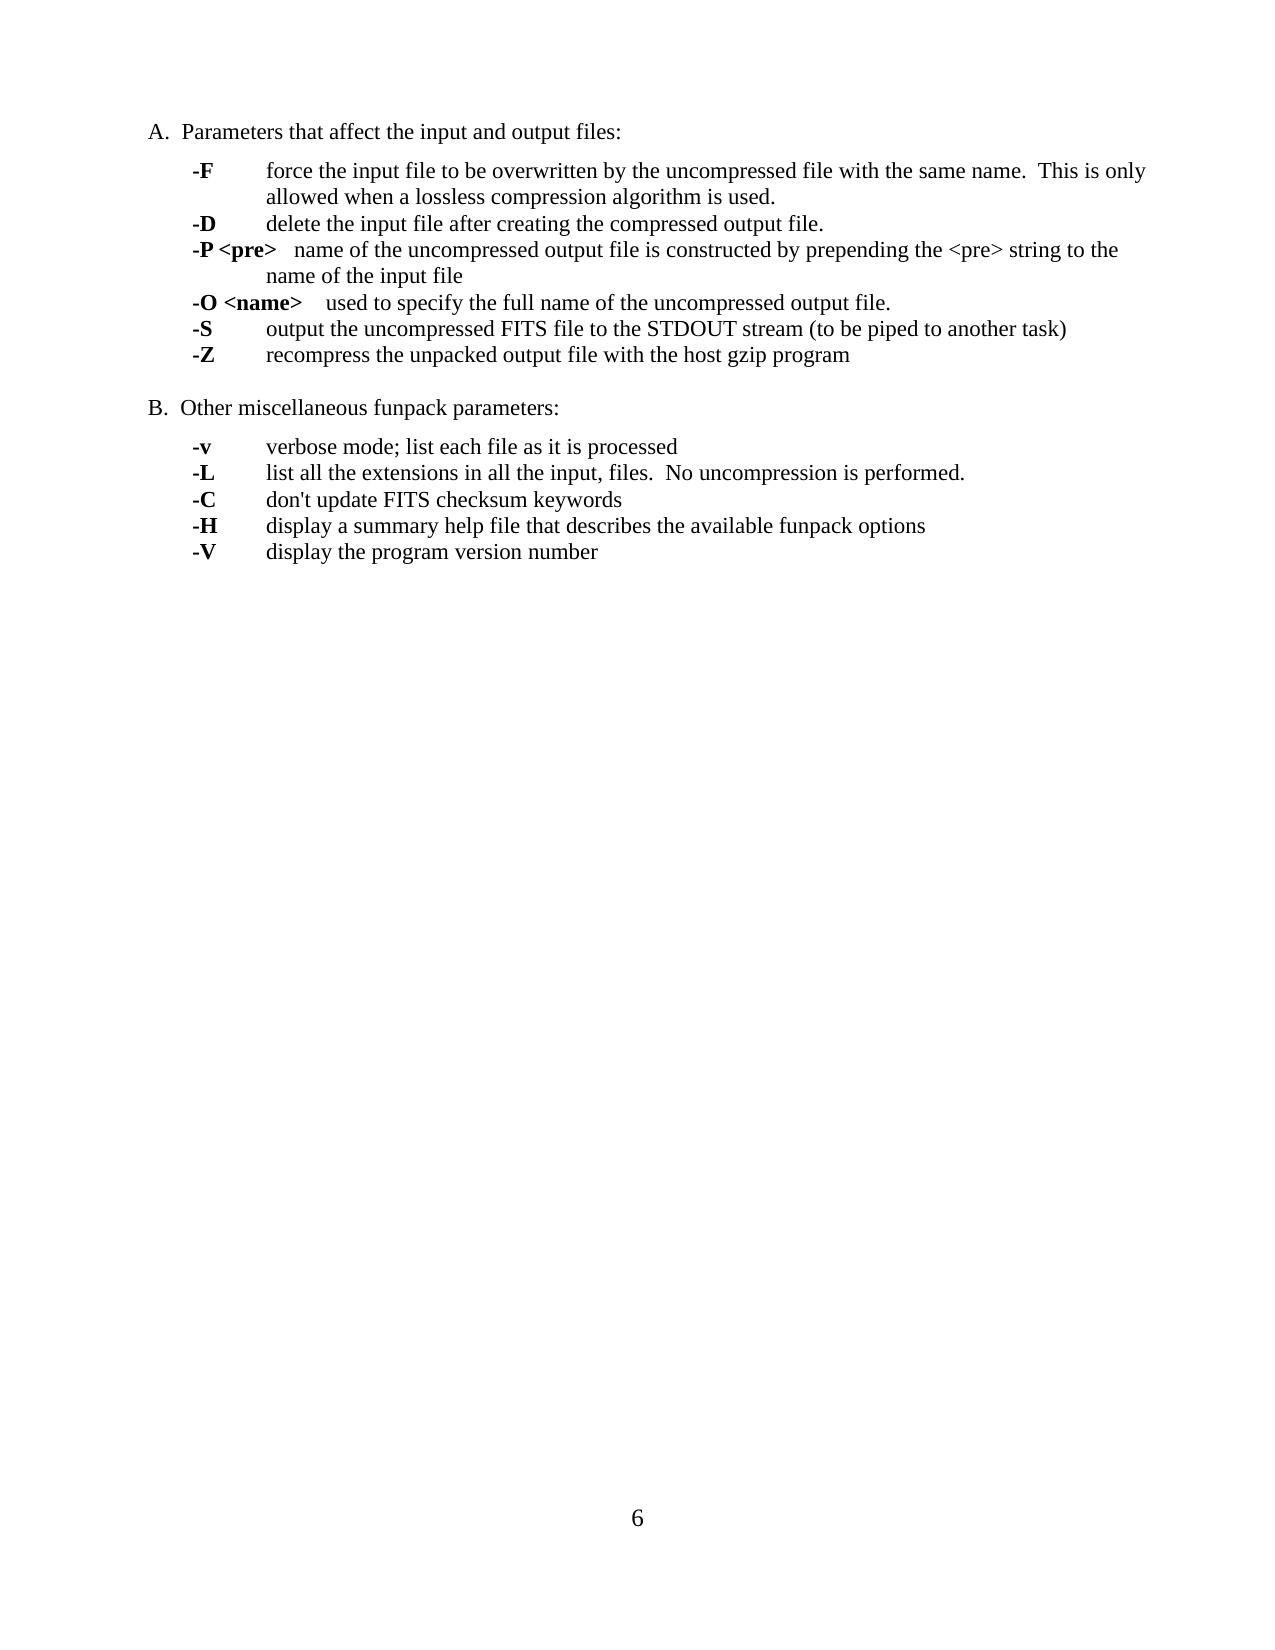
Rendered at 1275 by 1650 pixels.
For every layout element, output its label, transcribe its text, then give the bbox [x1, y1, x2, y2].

text -L list all the extensions in all the input, files. No uncompression is performed. [118, 459, 1157, 486]
text -P <pre> name of the uncompressed output file is constructed by prepending the <pre> string to the name of the input file [192, 236, 1157, 289]
text -V display the program version number [118, 538, 1157, 565]
text -v verbose mode; list each file as it is processed [118, 433, 1157, 459]
text A. Parameters that affect the input and output files: [118, 118, 1157, 144]
text -C don't update FITS checksum keywords [118, 486, 1157, 512]
text -D delete the input file after creating the compressed output file. [192, 210, 1157, 236]
text -H display a summary help file that describes the available funpack options [118, 512, 1157, 538]
text -F force the input file to be overwritten by the uncompressed file with the same name. This is only allowed when a lossless compression algorithm is used. [192, 157, 1157, 210]
text -O <name> used to specify the full name of the uncompressed output file. [192, 289, 1157, 315]
text -S output the uncompressed FITS file to the STDOUT stream (to be piped to another task) [192, 315, 1157, 341]
text B. Other miscellaneous funpack parameters: [118, 394, 1157, 421]
text -Z recompress the unpacked output file with the host gzip program [192, 341, 1157, 368]
